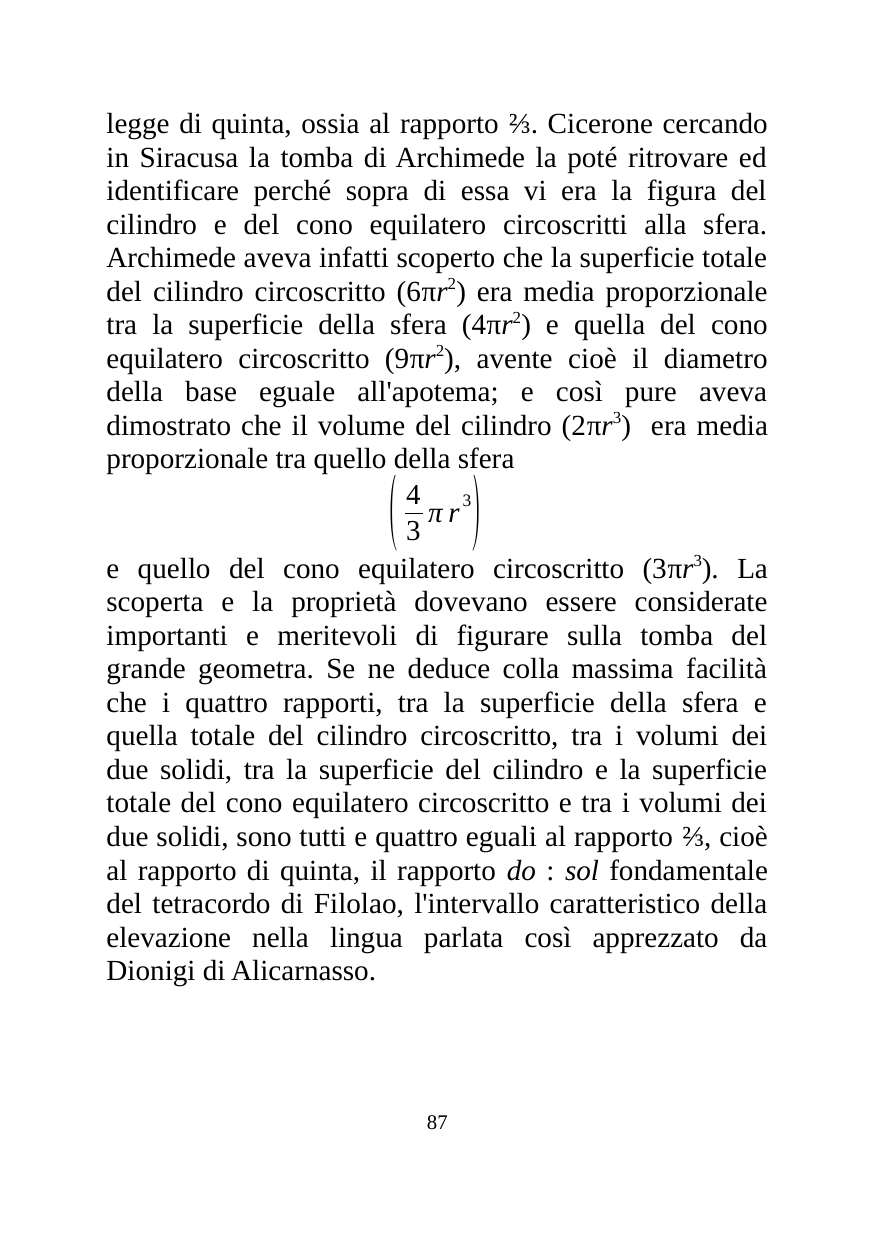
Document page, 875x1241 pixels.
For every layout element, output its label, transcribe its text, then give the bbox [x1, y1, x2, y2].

text e quello del cono equilatero circoscritto (3πr3). La scoperta e la proprietà dovevano essere considerate importanti e meritevoli di figurare sulla tomba del grande geometra. Se ne deduce colla massima facilità che i quattro rapporti, tra la superficie della sfera e quella totale del cilindro circoscritto, tra i volumi dei due solidi, tra la superficie del cilindro e la superficie totale del cono equilatero circoscritto e tra i volumi dei due solidi, sono tutti e quattro eguali al rapporto ⅔, cioè al rapporto di quinta, il rapporto do : sol fondamentale del tetracordo di Filolao, l'intervallo caratteristico della elevazione nella lingua parlata così apprezzato da Dionigi di Alicarnasso. [106, 551, 768, 987]
text legge di quinta, ossia al rapporto ⅔. Cicerone cercando in Siracusa la tomba di Archimede la poté ritrovare ed identificare perché sopra di essa vi era la figura del cilindro e del cono equilatero circoscritti alla sfera. Archimede aveva infatti scoperto che la superficie totale del cilindro circoscritto (6πr2) era media proporzionale tra la superficie della sfera (4πr2) e quella del cono equilatero circoscritto (9πr2), avente cioè il diametro della base eguale all'apotema; e così pure aveva dimostrato che il volume del cilindro (2πr3) era media proporzionale tra quello della sfera [106, 106, 768, 475]
